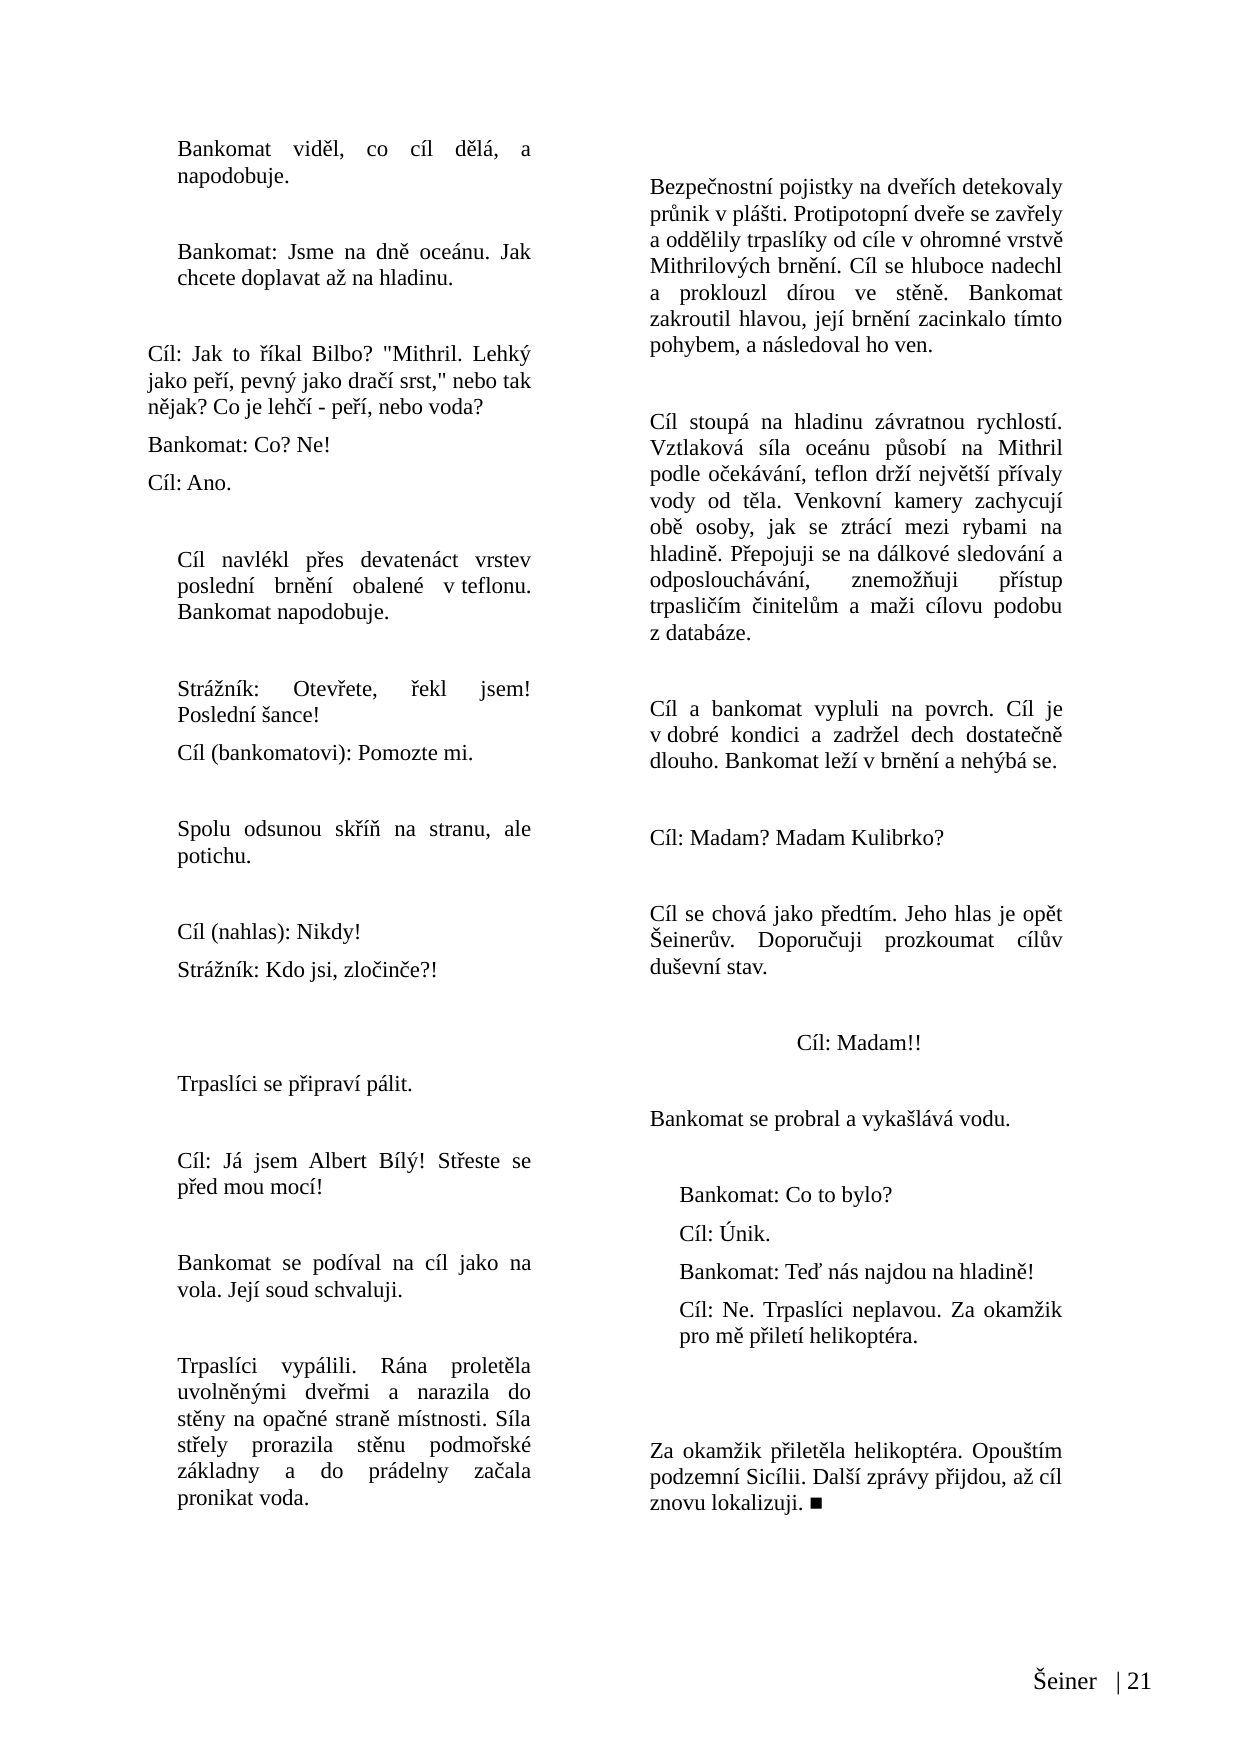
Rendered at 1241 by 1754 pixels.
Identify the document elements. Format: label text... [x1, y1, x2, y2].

text Za okamžik přiletěla helikoptéra. Opouštím podzemní Sicílii. Další zprávy přijdou, až cíl znovu lokalizuji. ■ [649, 1437, 1063, 1516]
text Bankomat: Teď nás najdou na hladině! [679, 1258, 1063, 1284]
text Cíl se chová jako předtím. Jeho hlas je opět Šeinerův. Doporučuji prozkoumat cílův duševní stav. [649, 900, 1063, 979]
text Bankomat: Co? Ne! [148, 431, 532, 458]
text Bankomat: Co to bylo? [679, 1182, 1063, 1208]
text Strážník: Kdo jsi, zločinče?! [177, 956, 532, 982]
text Cíl: Já jsem Albert Bílý! Střeste se před mou mocí! [177, 1147, 532, 1199]
text Cíl: Jak to říkal Bilbo? "Mithril. Lehký jako peří, pevný jako dračí srst," nebo tak nějak? Co je lehčí - peří, nebo voda? [148, 341, 532, 419]
text Bankomat: Jsme na dně oceánu. Jak chcete doplavat až na hladinu. [177, 238, 532, 291]
text Cíl: Ne. Trpaslíci neplavou. Za okamžik pro mě přiletí helikoptéra. [679, 1296, 1063, 1349]
text Cíl (nahlas): Nikdy! [177, 918, 532, 944]
text Cíl navlékl přes devatenáct vrstev poslední brnění obalené v teflonu. Bankomat napodobuje. [177, 546, 532, 625]
text Cíl: Madam? Madam Kulibrko? [649, 824, 1063, 850]
text Bezpečnostní pojistky na dveřích detekovaly průnik v plášti. Protipotopní dveře se zavřely a oddělily trpaslíky od cíle v ohromné vrstvě Mithrilových brnění. Cíl se hluboce nadechl a proklouzl dírou ve stěně. Bankomat zakroutil hlavou, její brnění zacinkalo tímto pohybem, a následoval ho ven. [649, 173, 1063, 358]
text Spolu odsunou skříň na stranu, ale potichu. [177, 815, 532, 868]
text Bankomat viděl, co cíl dělá, a napodobuje. [177, 135, 532, 188]
text Cíl stoupá na hladinu závratnou rychlostí. Vztlaková síla oceánu působí na Mithril podle očekávání, teflon drží největší přívaly vody od těla. Venkovní kamery zachycují obě osoby, jak se ztrácí mezi rybami na hladině. Přepojuji se na dálkové sledování a odposlouchávání, znemožňuji přístup trpasličím činitelům a maži cílovu podobu z databáze. [649, 408, 1063, 645]
text Cíl (bankomatovi): Pomozte mi. [177, 739, 532, 766]
text Bankomat se podíval na cíl jako na vola. Její soud schvaluji. [177, 1249, 532, 1302]
text Trpaslíci vypálili. Rána proletěla uvolněnými dveřmi a narazila do stěny na opačné straně místnosti. Síla střely prorazila stěnu podmořské základny a do prádelny začala pronikat voda. [177, 1352, 532, 1510]
text Cíl a bankomat vypluli na povrch. Cíl je v dobré kondici a zadržel dech dostatečně dlouho. Bankomat leží v brnění a nehýbá se. [649, 695, 1063, 774]
text Cíl: Ano. [148, 469, 532, 496]
text Bankomat se probral a vykašlává vodu. [649, 1105, 1063, 1132]
text Trpaslíci se připraví pálit. [177, 1071, 532, 1097]
text Cíl: Únik. [679, 1220, 1063, 1246]
text Strážník: Otevřete, řekl jsem! Poslední šance! [177, 675, 532, 727]
text Cíl: Madam!! [797, 1029, 1064, 1055]
